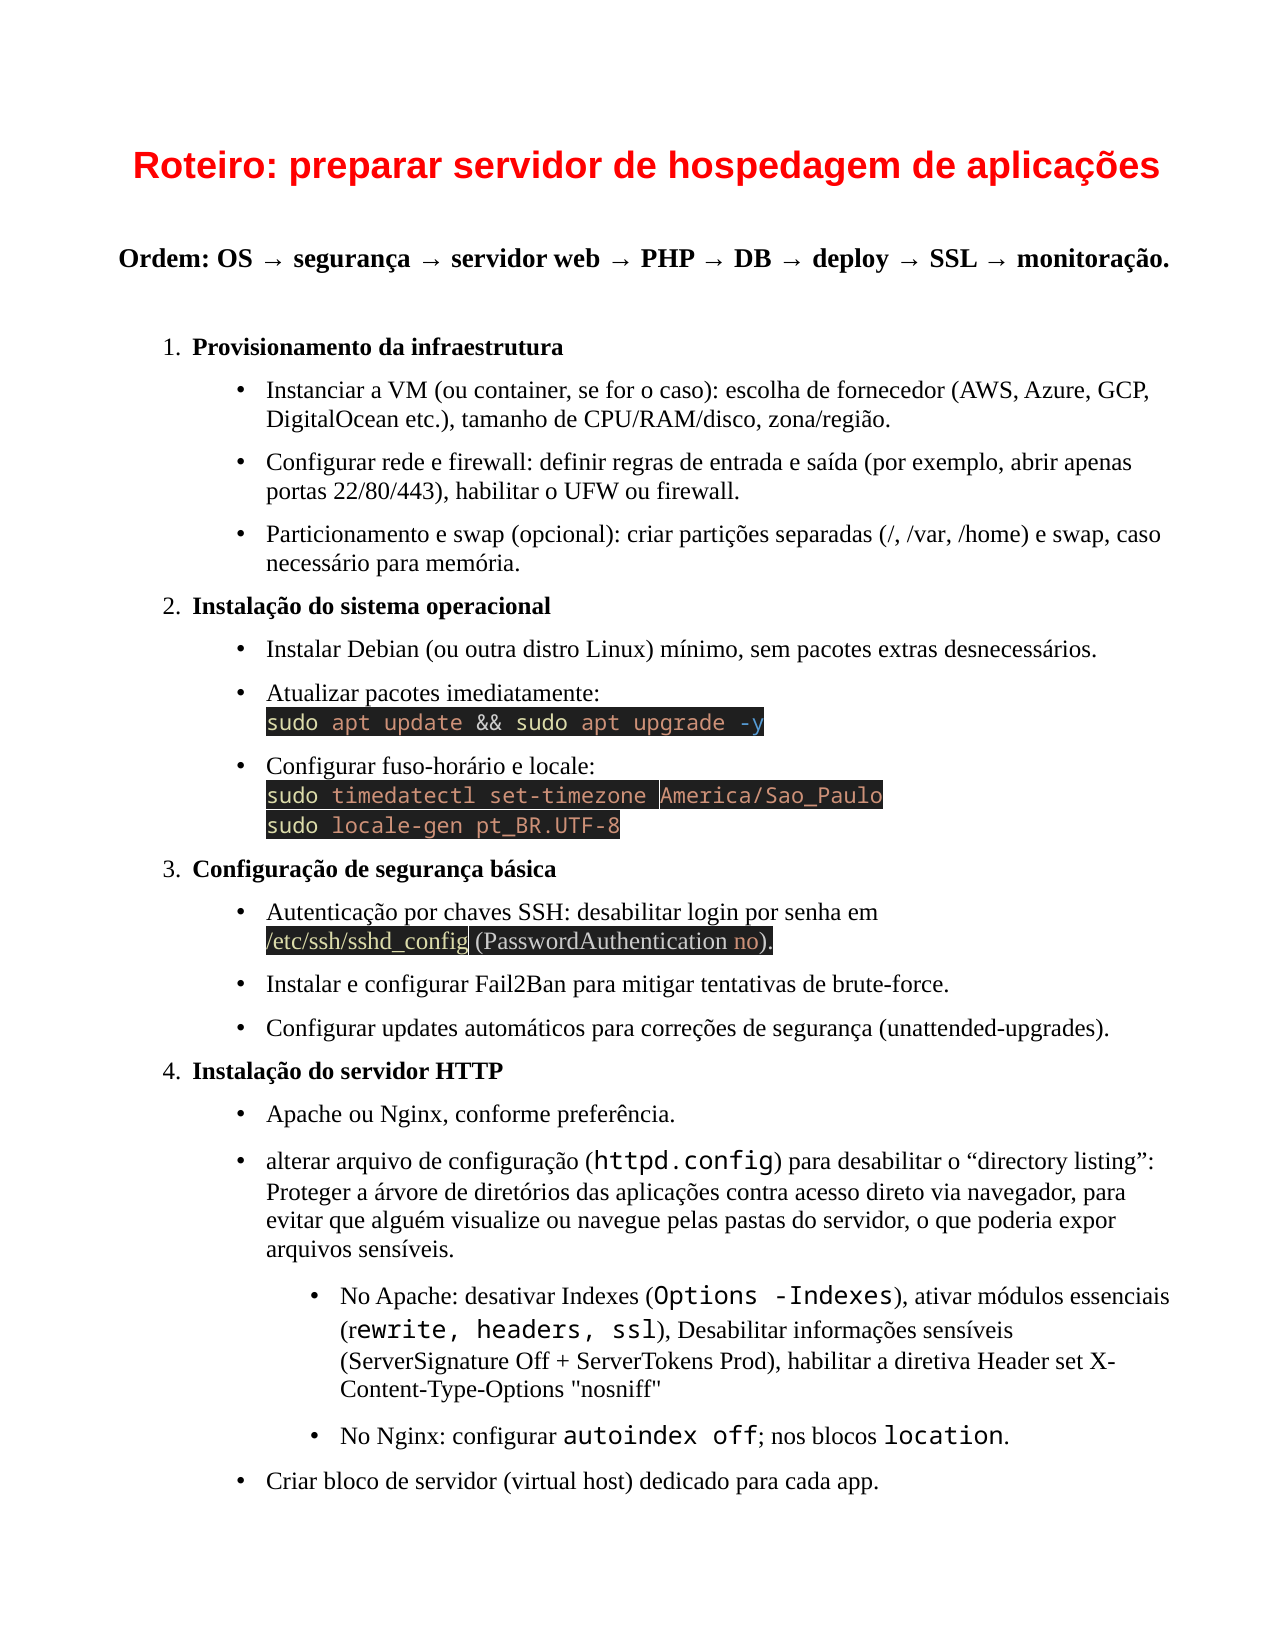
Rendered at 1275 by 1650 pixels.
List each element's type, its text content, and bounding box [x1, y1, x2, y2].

list Instalação do sistema operacional [162, 591, 1175, 620]
list Apache ou Nginx, conforme preferência. [236, 1099, 1175, 1128]
list Atualizar pacotes imediatamente: sudo apt update && sudo apt upgrade -y [236, 678, 1175, 736]
list Configurar updates automáticos para correções de segurança (unattended-upgrades). [236, 1013, 1175, 1041]
list No Nginx: configurar autoindex off; nos blocos location. [310, 1418, 1175, 1452]
subtitle Roteiro: preparar servidor de hospedagem de aplicações [118, 143, 1175, 187]
list Autenticação por chaves SSH: desabilitar login por senha em /etc/ssh/sshd_config (PasswordAuthentication no). [236, 897, 1175, 955]
list Instalação do servidor HTTP [162, 1056, 1175, 1085]
list Configurar rede e firewall: definir regras de entrada e saída (por exemplo, abrir apenas portas 22/80/443), habilitar o UFW ou firewall. [236, 447, 1175, 504]
list Configuração de segurança básica [162, 854, 1175, 883]
list Provisionamento da infraestrutura [162, 332, 1175, 360]
list Configurar fuso-horário e locale: sudo timedatectl set-timezone America/Sao_Paulo sudo locale-gen pt_BR.UTF-8 [236, 751, 1175, 839]
list alterar arquivo de configuração (httpd.config) para desabilitar o “directory listing”: Proteger a árvore de diretórios das aplicações contra acesso direto via navegador, para evitar que alguém visualize ou navegue pelas pastas do servidor, o que poderia expor arquivos sensíveis. [236, 1143, 1175, 1263]
list Particionamento e swap (opcional): criar partições separadas (/, /var, /home) e swap, caso necessário para memória. [236, 519, 1175, 577]
list Instanciar a VM (ou container, se for o caso): escolha de fornecedor (AWS, Azure, GCP, DigitalOcean etc.), tamanho de CPU/RAM/disco, zona/região. [236, 375, 1175, 432]
list No Apache: desativar Indexes (Options -Indexes), ativar módulos essenciais (rewrite, headers, ssl), Desabilitar informações sensíveis (ServerSignature Off + ServerTokens Prod), habilitar a diretiva Header set X-Content-Type-Options "nosniff" [310, 1278, 1175, 1403]
list Criar bloco de servidor (virtual host) dedicado para cada app. [236, 1466, 1175, 1495]
list Instalar Debian (ou outra distro Linux) mínimo, sem pacotes extras desnecessários. [236, 634, 1175, 663]
list Instalar e configurar Fail2Ban para mitigar tentativas de brute-force. [236, 969, 1175, 998]
text Ordem: OS → segurança → servidor web → PHP → DB → deploy → SSL → monitoração. [118, 243, 1175, 274]
